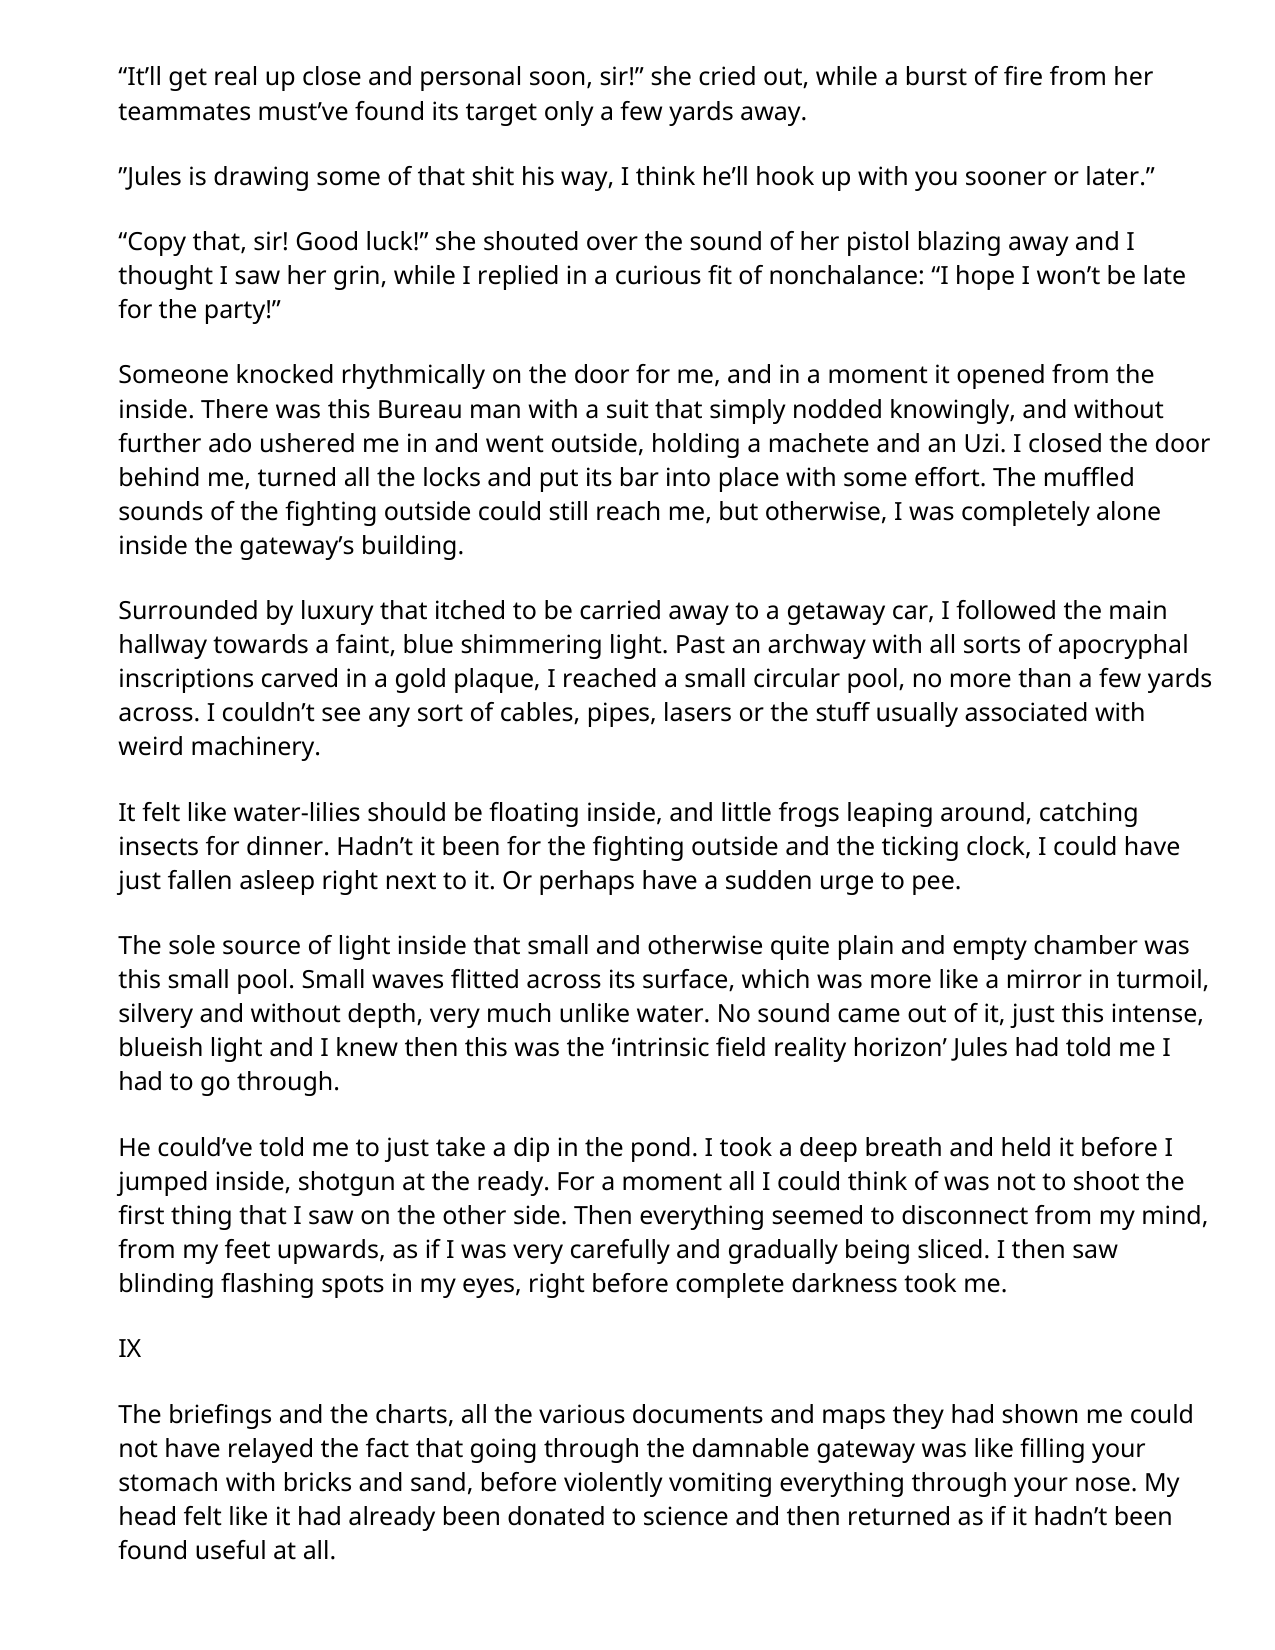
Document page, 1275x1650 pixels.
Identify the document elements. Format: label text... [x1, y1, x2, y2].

text The briefings and the charts, all the various documents and maps they had shown me could not have relayed the fact that going through the damnable gateway was like filling your stomach with bricks and sand, before violently vomiting everything through your nose. My head felt like it had already been donated to science and then returned as if it hadn’t been found useful at all. [118, 1396, 1216, 1567]
text “Copy that, sir! Good luck!” she shouted over the sound of her pistol blazing away and I thought I saw her grin, while I replied in a curious fit of nonchalance: “I hope I won’t be late for the party!” [118, 224, 1216, 326]
text ”Jules is drawing some of that shit his way, I think he’ll hook up with you sooner or later.” [118, 158, 1216, 192]
text It felt like water-lilies should be floating inside, and little frogs leaping around, catching insects for dinner. Hadn’t it been for the fighting outside and the ticking clock, I could have just fallen asleep right next to it. Or perhaps have a sudden urge to pee. [118, 794, 1216, 897]
text He could’ve told me to just take a dip in the pond. I took a deep breath and held it before I jumped inside, shotgun at the ready. For a moment all I could think of was not to shoot the first thing that I saw on the other side. Then everything seemed to disconnect from my mind, from my feet upwards, as if I was very carefully and gradually being sliced. I then saw blinding flashing spots in my eyes, right before complete darkness took me. [118, 1129, 1216, 1300]
text “It’ll get real up close and personal soon, sir!” she cried out, while a burst of fire from her teammates must’ve found its target only a few yards away. [118, 59, 1216, 127]
text The sole source of light inside that small and otherwise quite plain and empty chamber was this small pool. Small waves flitted across its surface, which was more like a mirror in turmoil, silvery and without depth, very much unlike water. No sound came out of it, just this intense, blueish light and I knew then this was the ‘intrinsic field reality horizon’ Jules had told me I had to go through. [118, 928, 1216, 1098]
text Someone knocked rhythmically on the door for me, and in a moment it opened from the inside. There was this Bureau man with a suit that simply nodded knowingly, and without further ado ushered me in and went outside, holding a machete and an Uzi. I closed the door behind me, turned all the locks and put its bar into place with some effort. The muffled sounds of the fighting outside could still reach me, but otherwise, I was completely alone inside the gateway’s building. [118, 357, 1216, 562]
text IX [118, 1331, 1216, 1365]
text Surrounded by luxury that itched to be carried away to a getaway car, I followed the main hallway towards a faint, blue shimmering light. Past an archway with all sorts of apocryphal inscriptions carved in a gold plaque, I reached a small circular pool, no more than a few yards across. I couldn’t see any sort of cables, pipes, lasers or the stuff usually associated with weird machinery. [118, 593, 1216, 763]
